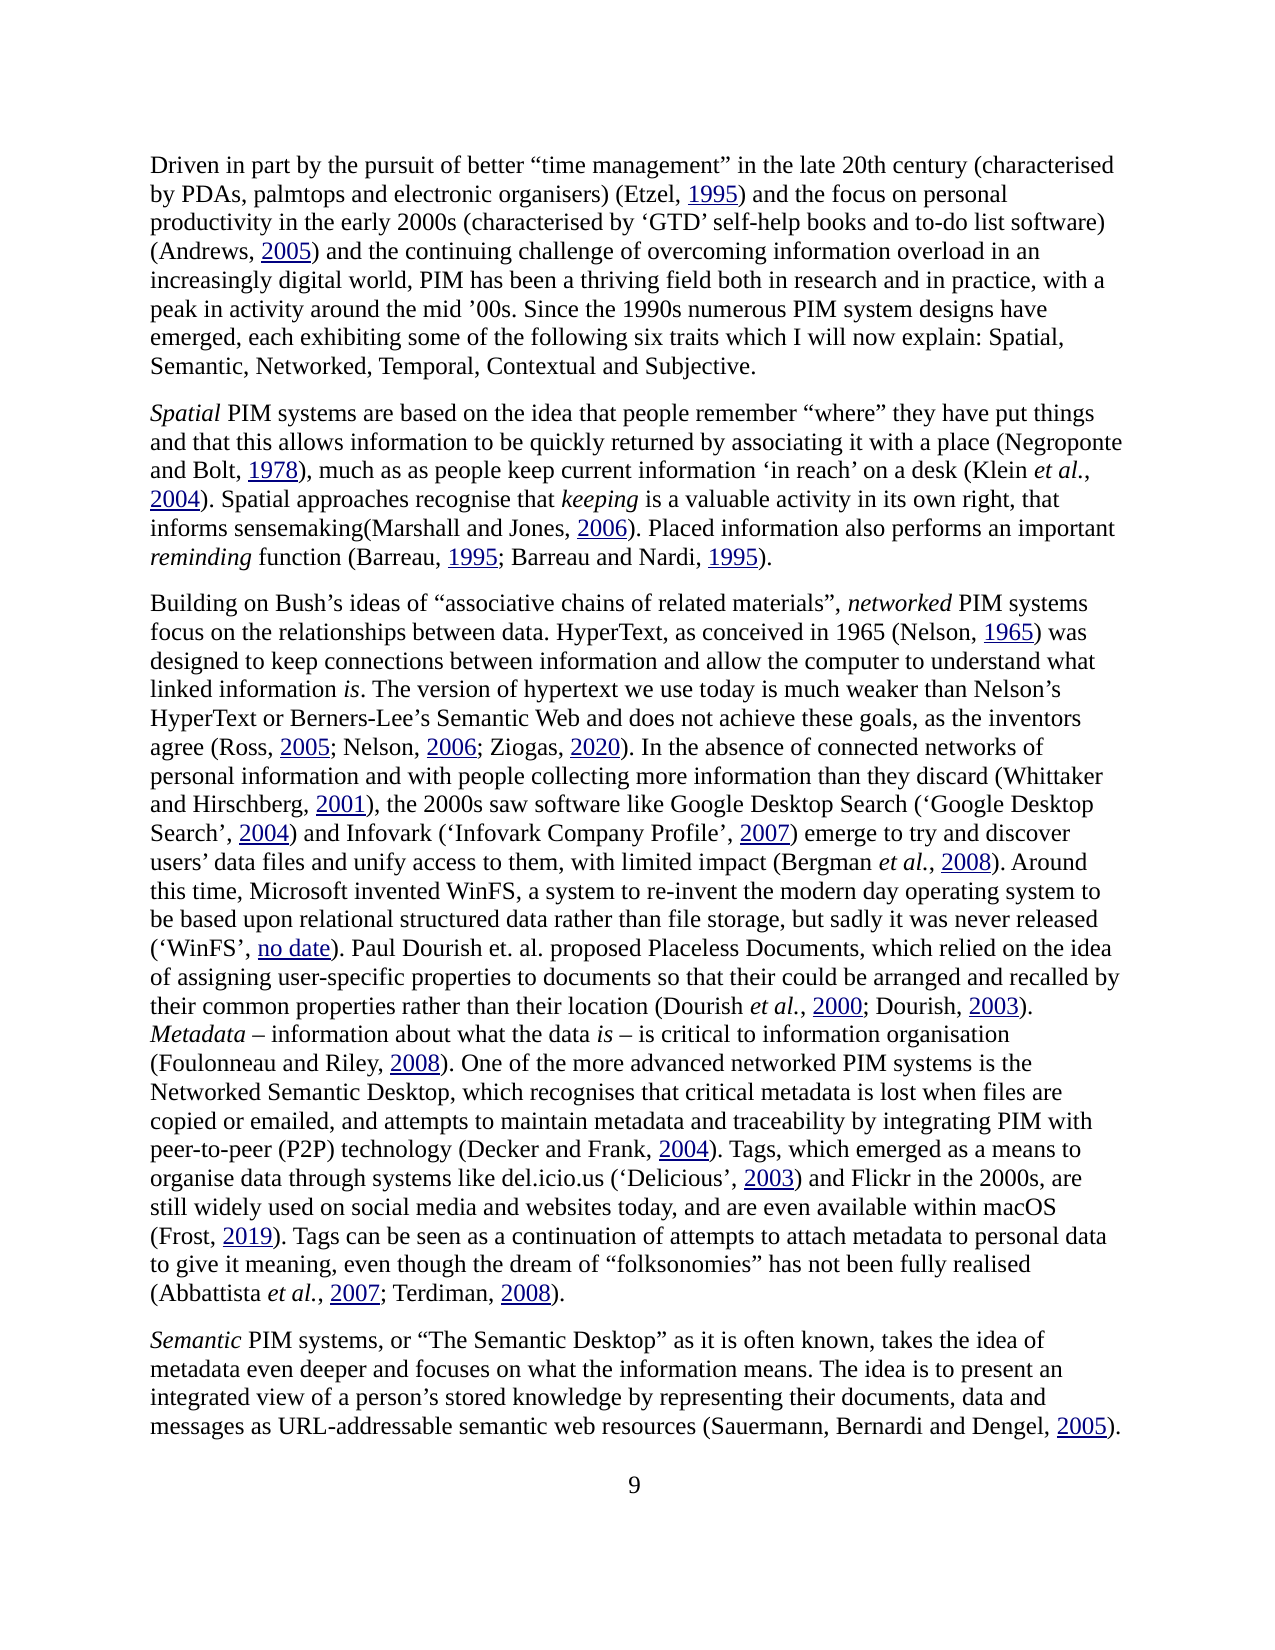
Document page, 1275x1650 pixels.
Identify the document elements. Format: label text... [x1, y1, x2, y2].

text Spatial PIM systems are based on the idea that people remember “where” they have put things and that this allows information to be quickly returned by associating it with a place (Negroponte and Bolt, 1978), much as as people keep current information ‘in reach’ on a desk (Klein et al., 2004). Spatial approaches recognise that keeping is a valuable activity in its own right, that informs sensemaking(Marshall and Jones, 2006). Placed information also performs an important reminding function (Barreau, 1995; Barreau and Nardi, 1995). [150, 398, 1125, 570]
text Semantic PIM systems, or “The Semantic Desktop” as it is often known, takes the idea of metadata even deeper and focuses on what the information means. The idea is to present an integrated view of a person’s stored knowledge by representing their documents, data and messages as URL-addressable semantic web resources (Sauermann, Bernardi and Dengel, 2005). [150, 1325, 1125, 1440]
text Driven in part by the pursuit of better “time management” in the late 20th century (characterised by PDAs, palmtops and electronic organisers) (Etzel, 1995) and the focus on personal productivity in the early 2000s (characterised by ‘GTD’ self-help books and to-do list software) (Andrews, 2005) and the continuing challenge of overcoming information overload in an increasingly digital world, PIM has been a thriving field both in research and in practice, with a peak in activity around the mid ’00s. Since the 1990s numerous PIM system designs have emerged, each exhibiting some of the following six traits which I will now explain: Spatial, Semantic, Networked, Temporal, Contextual and Subjective. [150, 150, 1125, 380]
text Building on Bush’s ideas of “associative chains of related materials”, networked PIM systems focus on the relationships between data. HyperText, as conceived in 1965 (Nelson, 1965) was designed to keep connections between information and allow the computer to understand what linked information is. The version of hypertext we use today is much weaker than Nelson’s HyperText or Berners-Lee’s Semantic Web and does not achieve these goals, as the inventors agree (Ross, 2005; Nelson, 2006; Ziogas, 2020). In the absence of connected networks of personal information and with people collecting more information than they discard (Whittaker and Hirschberg, 2001), the 2000s saw software like Google Desktop Search (‘Google Desktop Search’, 2004) and Infovark (‘Infovark Company Profile’, 2007) emerge to try and discover users’ data files and unify access to them, with limited impact (Bergman et al., 2008). Around this time, Microsoft invented WinFS, a system to re-invent the modern day operating system to be based upon relational structured data rather than file storage, but sadly it was never released (‘WinFS’, no date). Paul Dourish et. al. proposed Placeless Documents, which relied on the idea of assigning user-specific properties to documents so that their could be arranged and recalled by their common properties rather than their location (Dourish et al., 2000; Dourish, 2003). Metadata – information about what the data is – is critical to information organisation (Foulonneau and Riley, 2008). One of the more advanced networked PIM systems is the Networked Semantic Desktop, which recognises that critical metadata is lost when files are copied or emailed, and attempts to maintain metadata and traceability by integrating PIM with peer-to-peer (P2P) technology (Decker and Frank, 2004). Tags, which emerged as a means to organise data through systems like del.icio.us (‘Delicious’, 2003) and Flickr in the 2000s, are still widely used on social media and websites today, and are even available within macOS (Frost, 2019). Tags can be seen as a continuation of attempts to attach metadata to personal data to give it meaning, even though the dream of “folksonomies” has not been fully realised (Abbattista et al., 2007; Terdiman, 2008). [150, 588, 1125, 1307]
